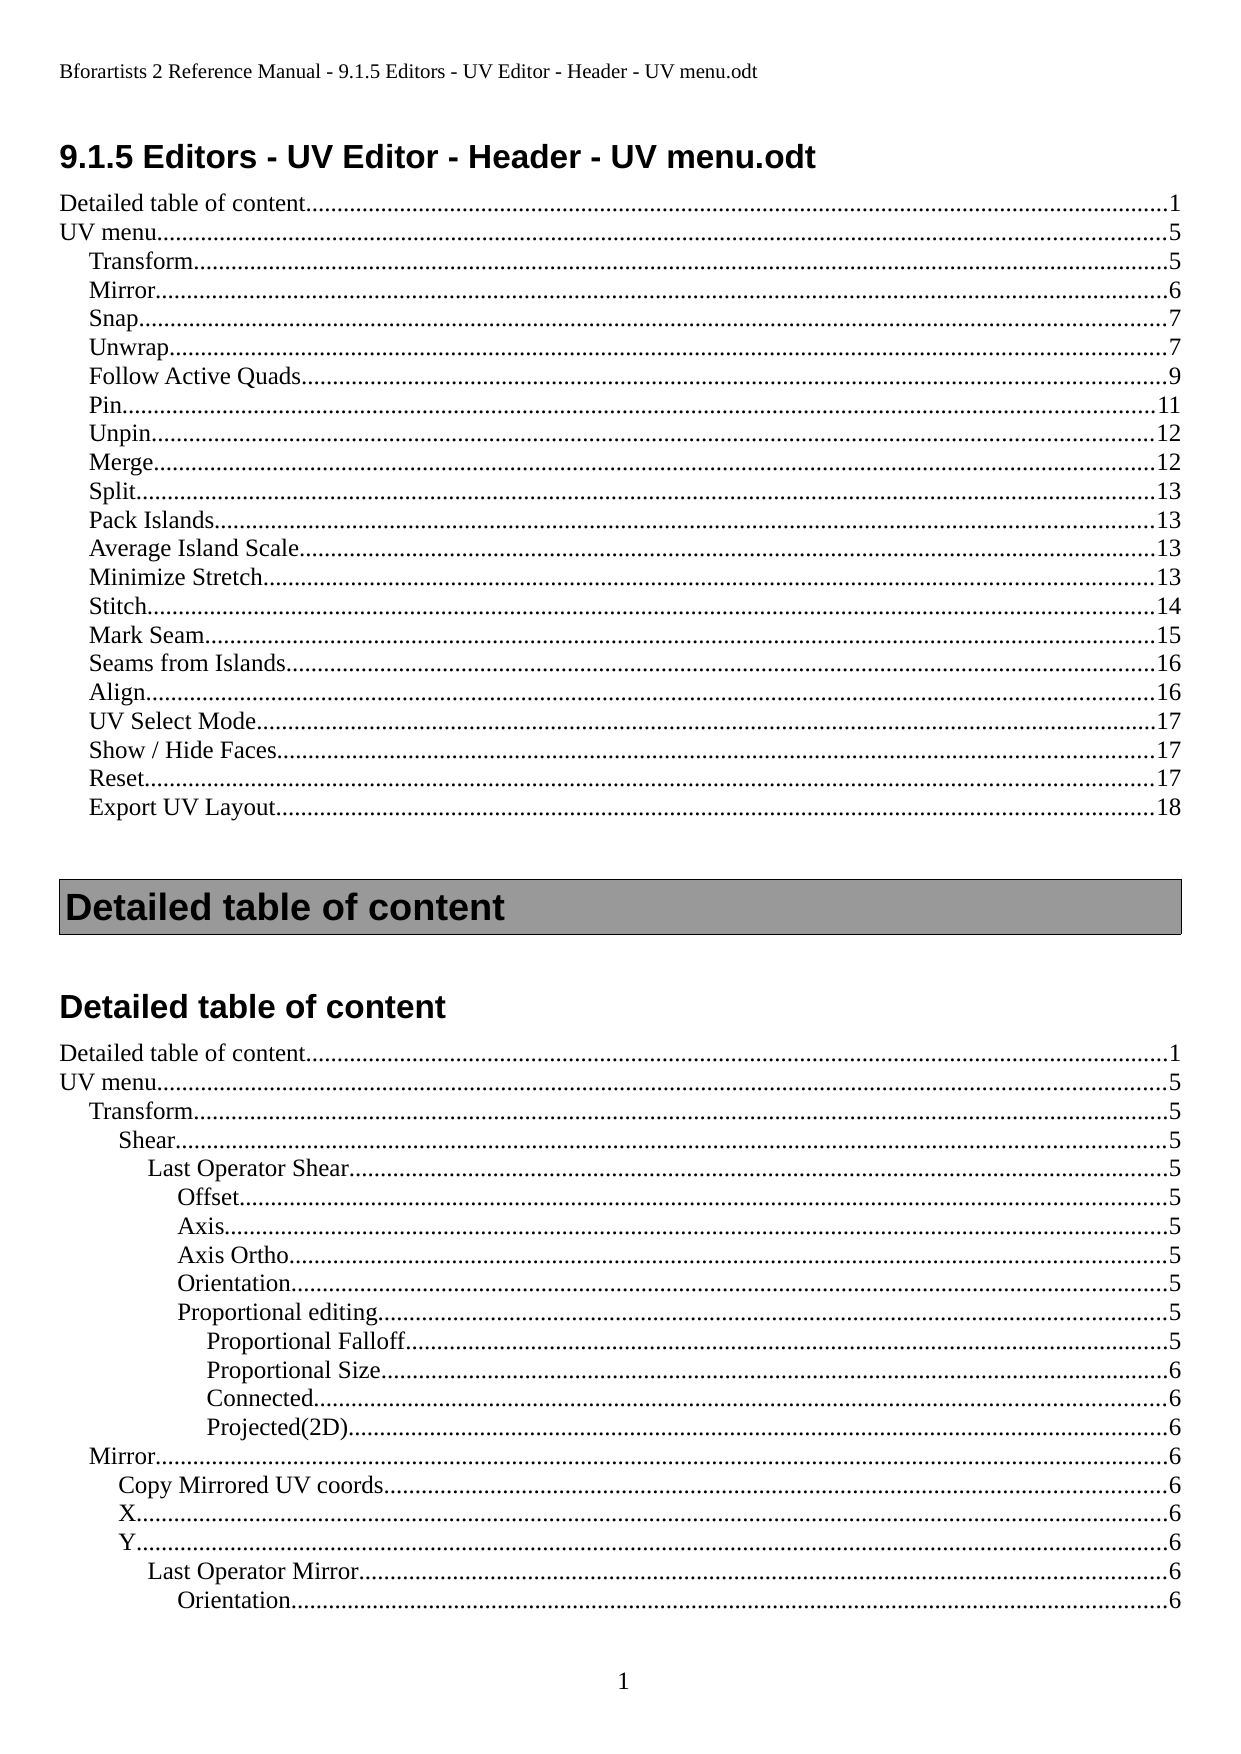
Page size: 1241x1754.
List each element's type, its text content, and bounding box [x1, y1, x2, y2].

text Detailed table of content 1 [59, 1038, 1181, 1067]
text UV Select Mode 17 [88, 706, 1181, 735]
text Reset 17 [88, 763, 1181, 792]
text Average Island Scale 13 [88, 533, 1181, 562]
text Proportional Size 6 [206, 1355, 1181, 1383]
text Mirror 6 [88, 275, 1181, 303]
text Orientation 5 [177, 1268, 1181, 1297]
subtitle Detailed table of content [59, 988, 1181, 1026]
text Unpin 12 [88, 418, 1181, 447]
text Offset 5 [177, 1182, 1181, 1211]
text Last Operator Shear 5 [147, 1153, 1181, 1182]
text Detailed table of content 1 [59, 188, 1181, 217]
text Orientation 6 [177, 1585, 1181, 1613]
text Pack Islands 13 [88, 505, 1181, 533]
text Snap 7 [88, 303, 1181, 332]
text Projected(2D) 6 [206, 1412, 1181, 1441]
text Proportional editing 5 [177, 1297, 1181, 1326]
text UV menu 5 [59, 1067, 1181, 1096]
text Mark Seam 15 [88, 620, 1181, 648]
text Split 13 [88, 476, 1181, 505]
text Stitch 14 [88, 591, 1181, 620]
text Seams from Islands 16 [88, 648, 1181, 677]
text Transform 5 [88, 246, 1181, 275]
text Unwrap 7 [88, 332, 1181, 361]
text Last Operator Mirror 6 [147, 1556, 1181, 1585]
subtitle 9.1.5 Editors - UV Editor - Header - UV menu.odt [59, 138, 1181, 176]
text Show / Hide Faces 17 [88, 735, 1181, 763]
text Copy Mirrored UV coords 6 [118, 1470, 1181, 1498]
text X 6 [118, 1498, 1181, 1527]
text Merge 12 [88, 447, 1181, 476]
text Axis Ortho 5 [177, 1240, 1181, 1268]
text Connected 6 [206, 1383, 1181, 1412]
text Shear 5 [118, 1125, 1181, 1153]
text Export UV Layout 18 [88, 792, 1181, 821]
table_header Detailed table of content [60, 880, 1181, 934]
text Proportional Falloff 5 [206, 1326, 1181, 1355]
text Follow Active Quads 9 [88, 361, 1181, 390]
text Minimize Stretch 13 [88, 562, 1181, 591]
text UV menu 5 [59, 217, 1181, 246]
text Align 16 [88, 677, 1181, 706]
text Axis 5 [177, 1211, 1181, 1240]
text Transform 5 [88, 1096, 1181, 1125]
text Y 6 [118, 1527, 1181, 1556]
text Pin 11 [88, 390, 1181, 418]
text Mirror 6 [88, 1441, 1181, 1470]
